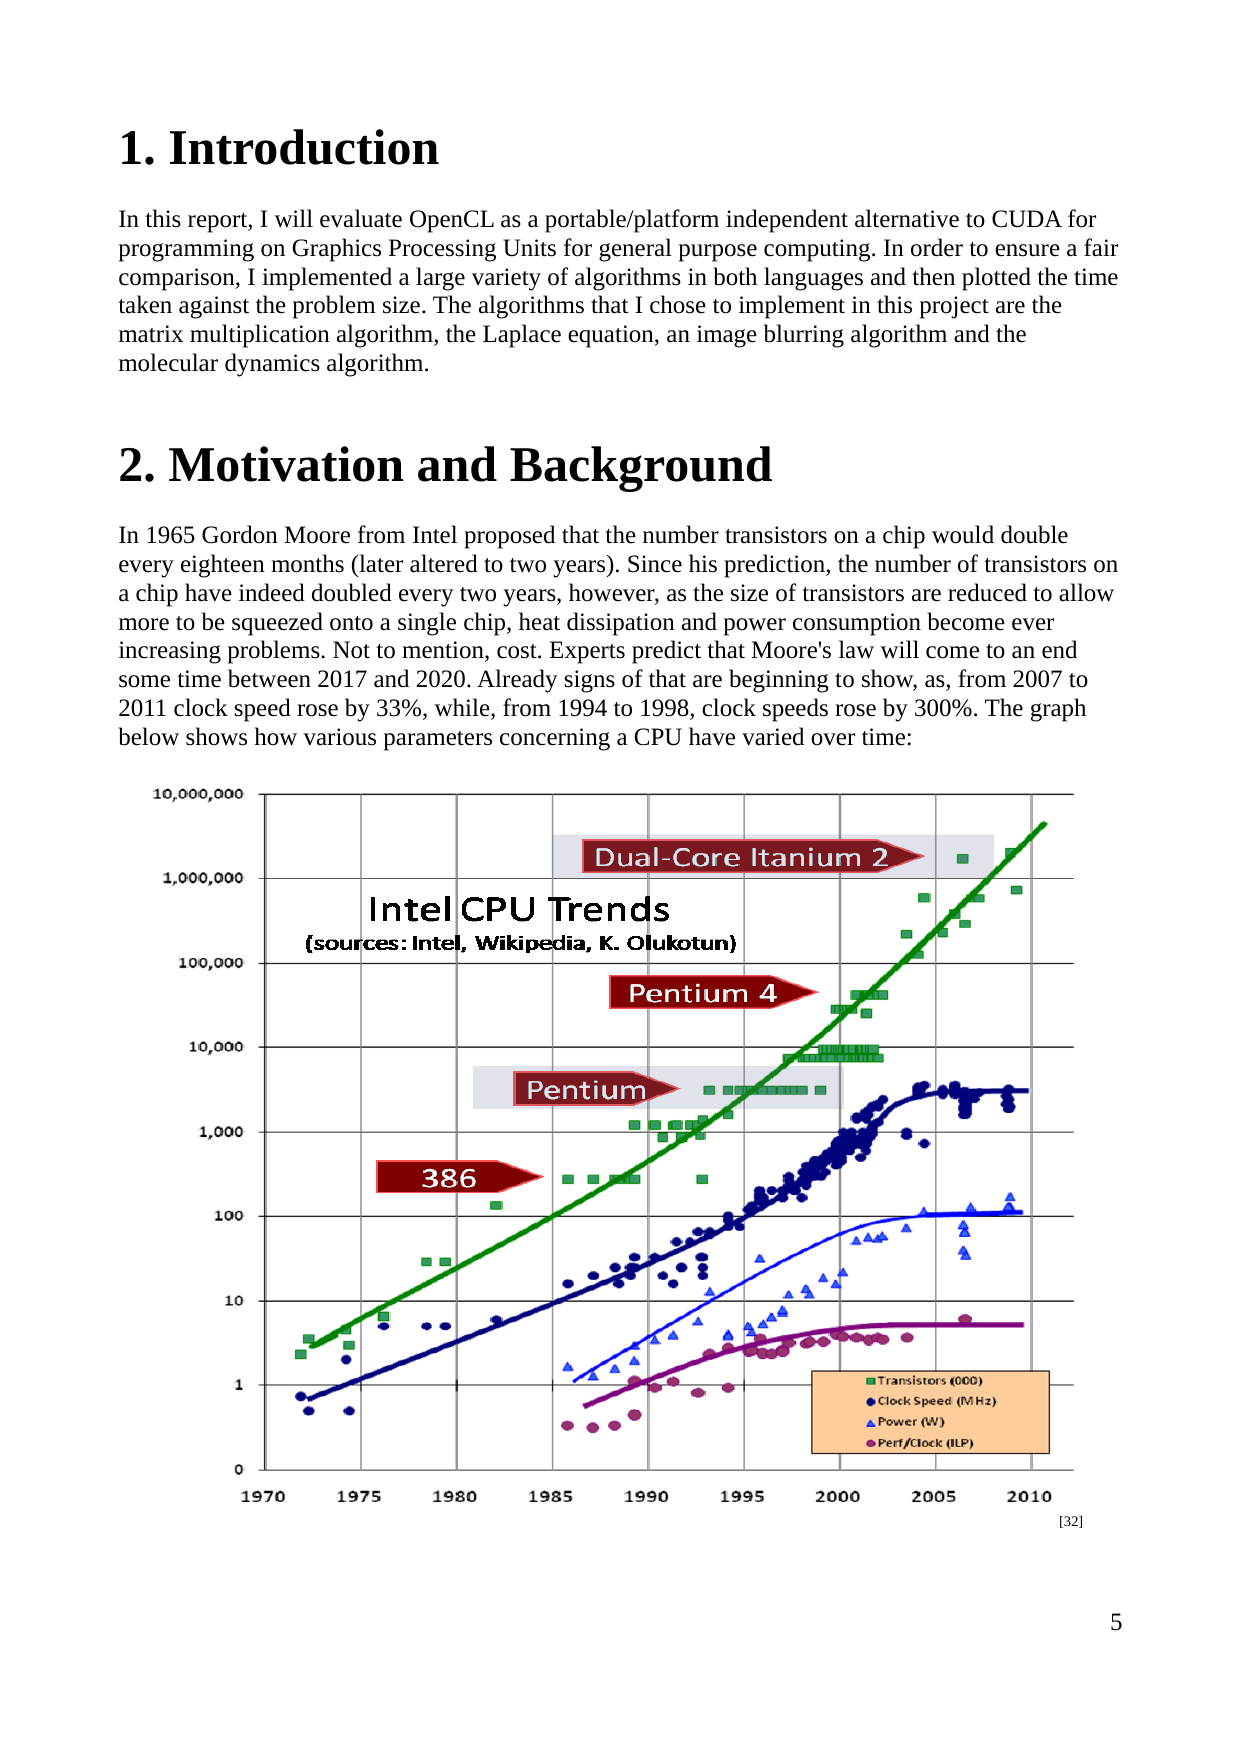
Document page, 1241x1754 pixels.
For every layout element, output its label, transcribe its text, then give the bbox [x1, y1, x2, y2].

text In this report, I will evaluate OpenCL as a portable/platform independent alternative to CUDA for programming on Graphics Processing Units for general purpose computing. In order to ensure a fair comparison, I implemented a large variety of algorithms in both languages and then plotted the time taken against the problem size. The algorithms that I chose to implement in this project are the matrix multiplication algorithm, the Laplace equation, an image blurring algorithm and the molecular dynamics algorithm. [118, 204, 1122, 377]
text 1. Introduction [118, 118, 1122, 176]
picture [143, 767, 1099, 1514]
text 2. Motivation and Background [118, 434, 1122, 492]
text In 1965 Gordon Moore from Intel proposed that the number transistors on a chip would double every eighteen months (later altered to two years). Since his prediction, the number of transistors on a chip have indeed doubled every two years, however, as the size of transistors are reduced to allow more to be squeezed onto a single chip, heat dissipation and power consumption become ever increasing problems. Not to mention, cost. Experts predict that Moore's law will come to an end some time between 2017 and 2020. Already signs of that are beginning to show, as, from 2007 to 2011 clock speed rose by 33%, while, from 1994 to 1998, clock speeds rose by 300%. The graph below shows how various parameters concerning a CPU have varied over time: [118, 521, 1122, 751]
